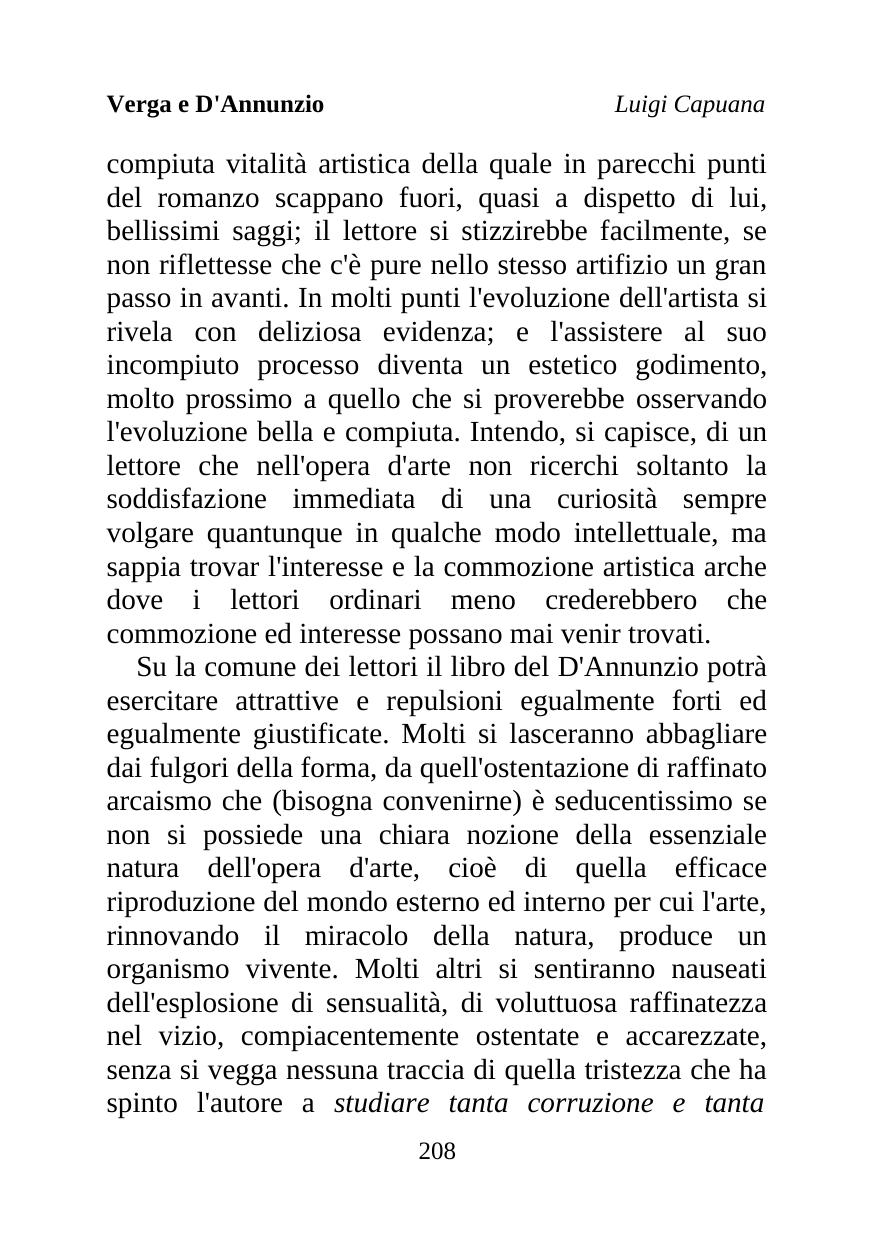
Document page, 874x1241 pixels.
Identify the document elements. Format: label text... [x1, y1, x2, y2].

text compiuta vitalità artistica della quale in parecchi punti del romanzo scappano fuori, quasi a dispetto di lui, bellissimi saggi; il lettore si stizzirebbe facilmente, se non riflettesse che c'è pure nello stesso artifizio un gran passo in avanti. In molti punti l'evoluzione dell'artista si rivela con deliziosa evidenza; e l'assistere al suo incompiuto processo diventa un estetico godimento, molto prossimo a quello che si proverebbe osservando l'evoluzione bella e compiuta. Intendo, si capisce, di un lettore che nell'opera d'arte non ricerchi soltanto la soddisfazione immediata di una curiosità sempre volgare quantunque in qualche modo intellettuale, ma sappia trovar l'interesse e la commozione artistica arche dove i lettori ordinari meno crederebbero che commozione ed interesse possano mai venir trovati. [106, 146, 768, 649]
text Su la comune dei lettori il libro del D'Annunzio potrà esercitare attrattive e repulsioni egualmente forti ed egualmente giustificate. Molti si lasceranno abbagliare dai fulgori della forma, da quell'ostentazione di raffinato arcaismo che (bisogna convenirne) è seducentissimo se non si possiede una chiara nozione della essenziale natura dell'opera d'arte, cioè di quella efficace riproduzione del mondo esterno ed interno per cui l'arte, rinnovando il miracolo della natura, produce un organismo vivente. Molti altri si sentiranno nauseati dell'esplosione di sensualità, di voluttuosa raffinatezza nel vizio, compiacentemente ostentate e accarezzate, senza si vegga nessuna traccia di quella tristezza che ha spinto l'autore a studiare tanta corruzione e tanta [106, 649, 768, 1119]
